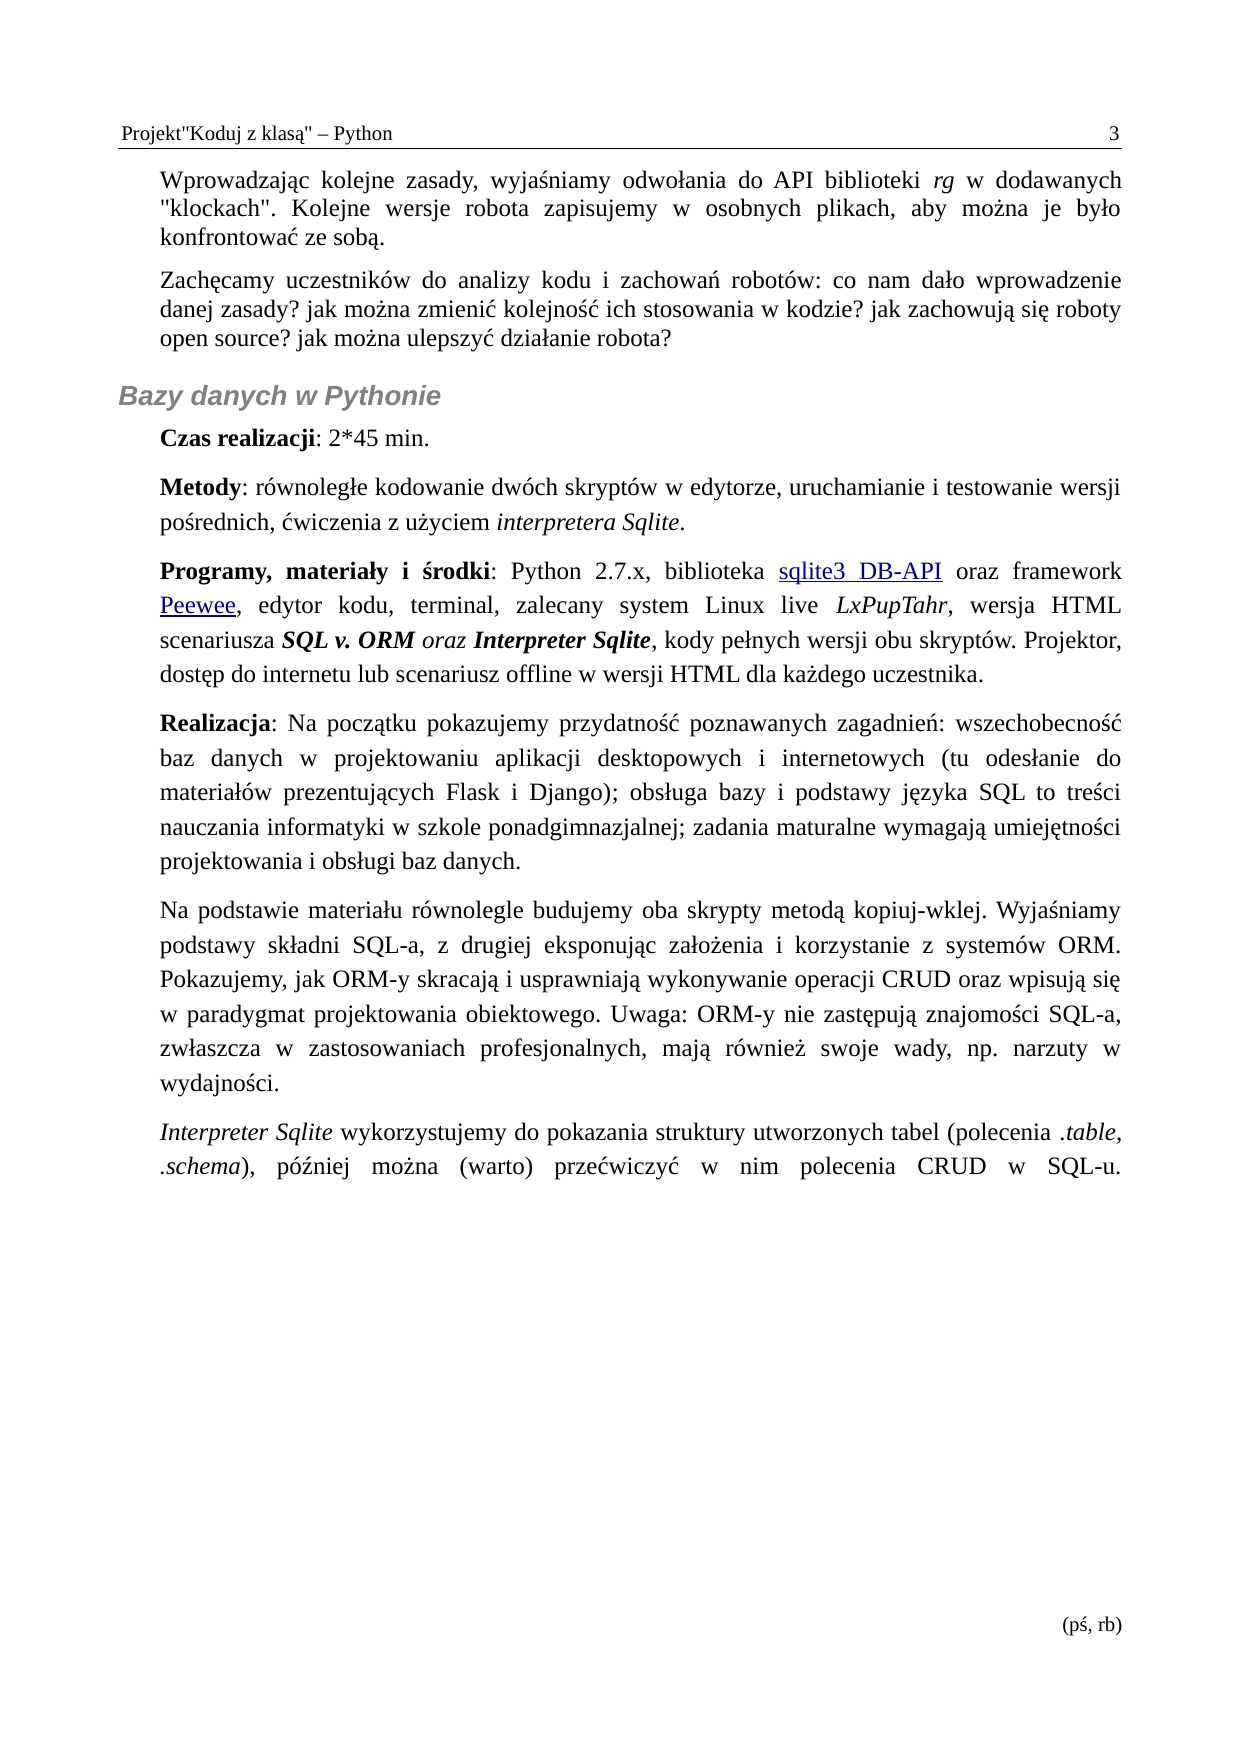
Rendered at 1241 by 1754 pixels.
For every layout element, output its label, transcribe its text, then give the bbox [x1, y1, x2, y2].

text Interpreter Sqlite wykorzystujemy do pokazania struktury utworzonych tabel (polecenia .table, .schema), później można (warto) przećwiczyć w nim polecenia CRUD w SQL-u. [159, 1117, 1122, 1214]
text Czas realizacji: 2*45 min. [159, 423, 1122, 452]
text Na podstawie materiału równolegle budujemy oba skrypty metodą kopiuj-wklej. Wyjaśniamy podstawy składni SQL-a, z drugiej eksponując założenia i korzystanie z systemów ORM. Pokazujemy, jak ORM-y skracają i usprawniają wykonywanie operacji CRUD oraz wpisują się w paradygmat projektowania obiektowego. Uwaga: ORM-y nie zastępują znajomości SQL-a, zwłaszcza w zastosowaniach profesjonalnych, mają również swoje wady, np. narzuty w wydajności. [159, 895, 1122, 1096]
text Zachęcamy uczestników do analizy kodu i zachowań robotów: co nam dało wprowadzenie danej zasady? jak można zmienić kolejność ich stosowania w kodzie? jak zachowują się roboty open source? jak można ulepszyć działanie robota? [159, 266, 1122, 352]
text Realizacja: Na początku pokazujemy przydatność poznawanych zagadnień: wszechobecność baz danych w projektowaniu aplikacji desktopowych i internetowych (tu odesłanie do materiałów prezentujących Flask i Django); obsługa bazy i podstawy języka SQL to treści nauczania informatyki w szkole ponadgimnazjalnej; zadania maturalne wymagają umiejętności projektowania i obsługi baz danych. [159, 708, 1122, 875]
subtitle Bazy danych w Pythonie [118, 379, 1122, 411]
text Programy, materiały i środki: Python 2.7.x, biblioteka sqlite3 DB-API oraz framework Peewee, edytor kodu, terminal, zalecany system Linux live LxPupTahr, wersja HTML scenariusza SQL v. ORM oraz Interpreter Sqlite, kody pełnych wersji obu skryptów. Projektor, dostęp do internetu lub scenariusz offline w wersji HTML dla każdego uczestnika. [159, 556, 1122, 688]
text Wprowadzając kolejne zasady, wyjaśniamy odwołania do API biblioteki rg w dodawanych "klockach". Kolejne wersje robota zapisujemy w osobnych plikach, aby można je było konfrontować ze sobą. [159, 165, 1122, 251]
text Metody: równoległe kodowanie dwóch skryptów w edytorze, uruchamianie i testowanie wersji pośrednich, ćwiczenia z użyciem interpretera Sqlite. [159, 472, 1122, 536]
